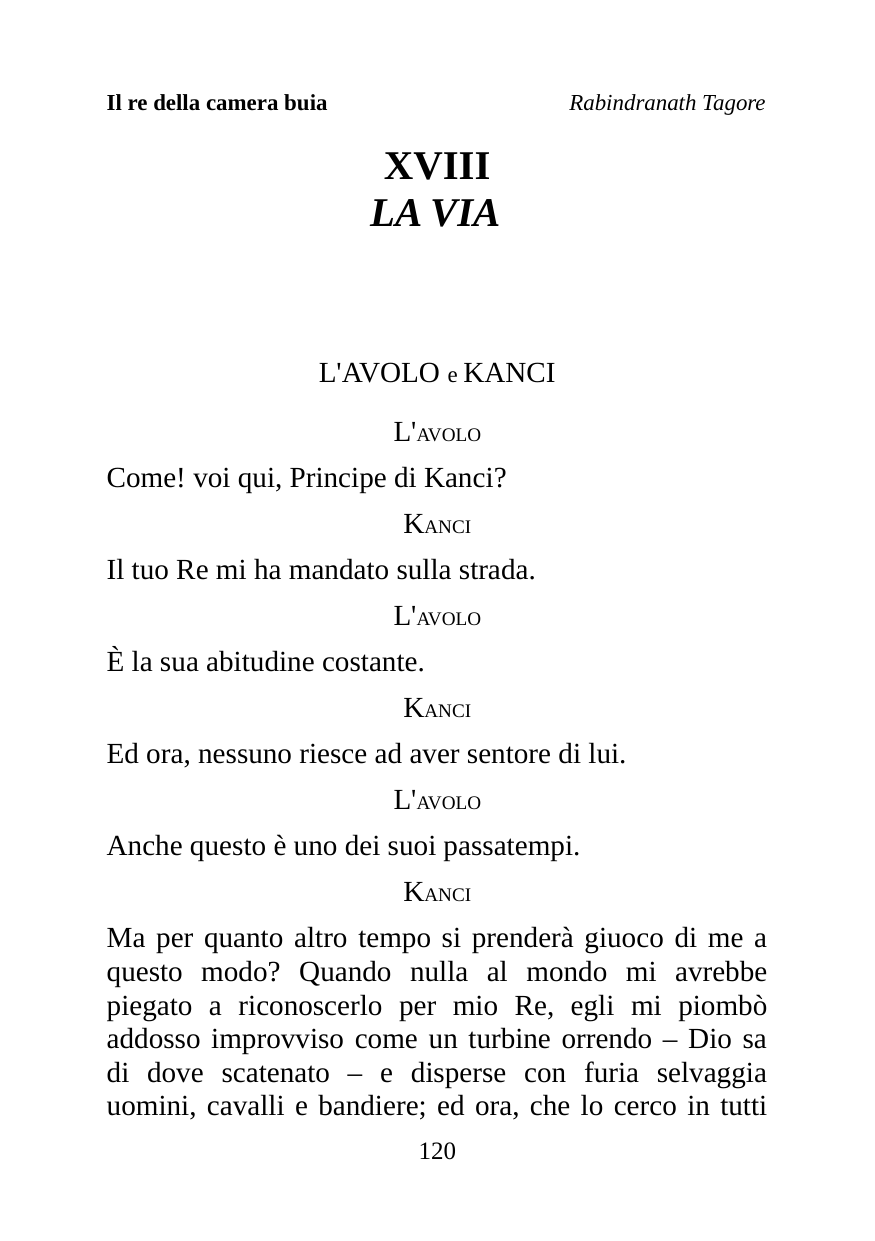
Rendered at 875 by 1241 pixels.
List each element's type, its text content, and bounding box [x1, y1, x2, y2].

text Come! voi qui, Principe di Kanci? [106, 460, 768, 494]
text L'avolo [106, 598, 768, 632]
text Anche questo è uno dei suoi passatempi. [106, 828, 768, 862]
text L'avolo [106, 414, 768, 448]
text Kanci [106, 506, 768, 540]
text È la sua abitudine costante. [106, 644, 768, 678]
text Kanci [106, 874, 768, 908]
subtitle XVIII LA VIA [106, 141, 768, 235]
text L'avolo [106, 782, 768, 816]
text Il tuo Re mi ha mandato sulla strada. [106, 552, 768, 586]
text Ed ora, nessuno riesce ad aver sentore di lui. [106, 736, 768, 770]
text Kanci [106, 690, 768, 724]
text Ma per quanto altro tempo si prenderà giuoco di me a questo modo? Quando nulla al mondo mi avrebbe piegato a riconoscerlo per mio Re, egli mi piombò addosso improvviso come un turbine orrendo – Dio sa di dove scatenato – e disperse con furia selvaggia uomini, cavalli e bandiere; ed ora, che lo cerco in tutti [106, 921, 768, 1122]
text L'AVOLO e KANCI [106, 356, 768, 389]
